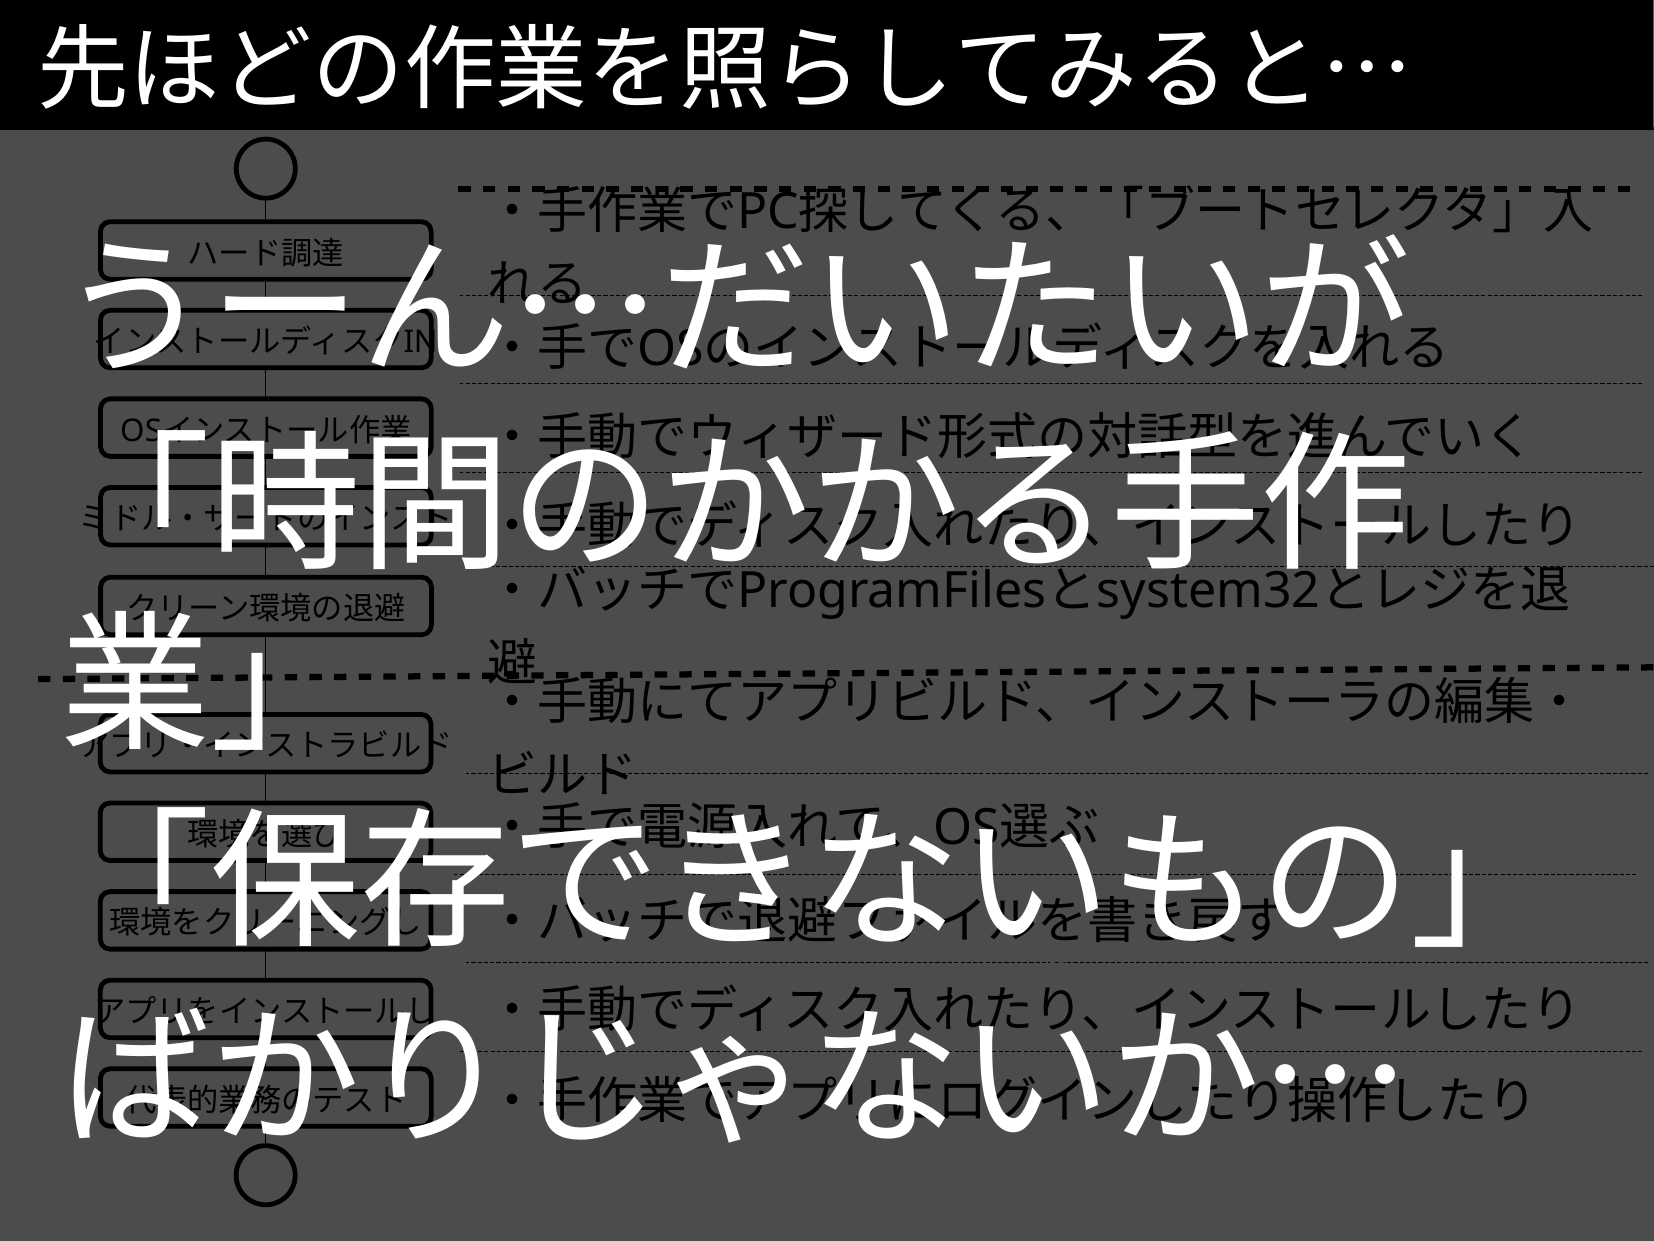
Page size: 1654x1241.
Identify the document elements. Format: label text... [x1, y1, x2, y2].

title 先ほどの作業を照らしてみると… [22, 0, 1653, 126]
list うーん…だいたいが 「時間のかかる手作業」 「保存できないもの」 ばかりじゃないか… [0, 126, 1654, 1241]
